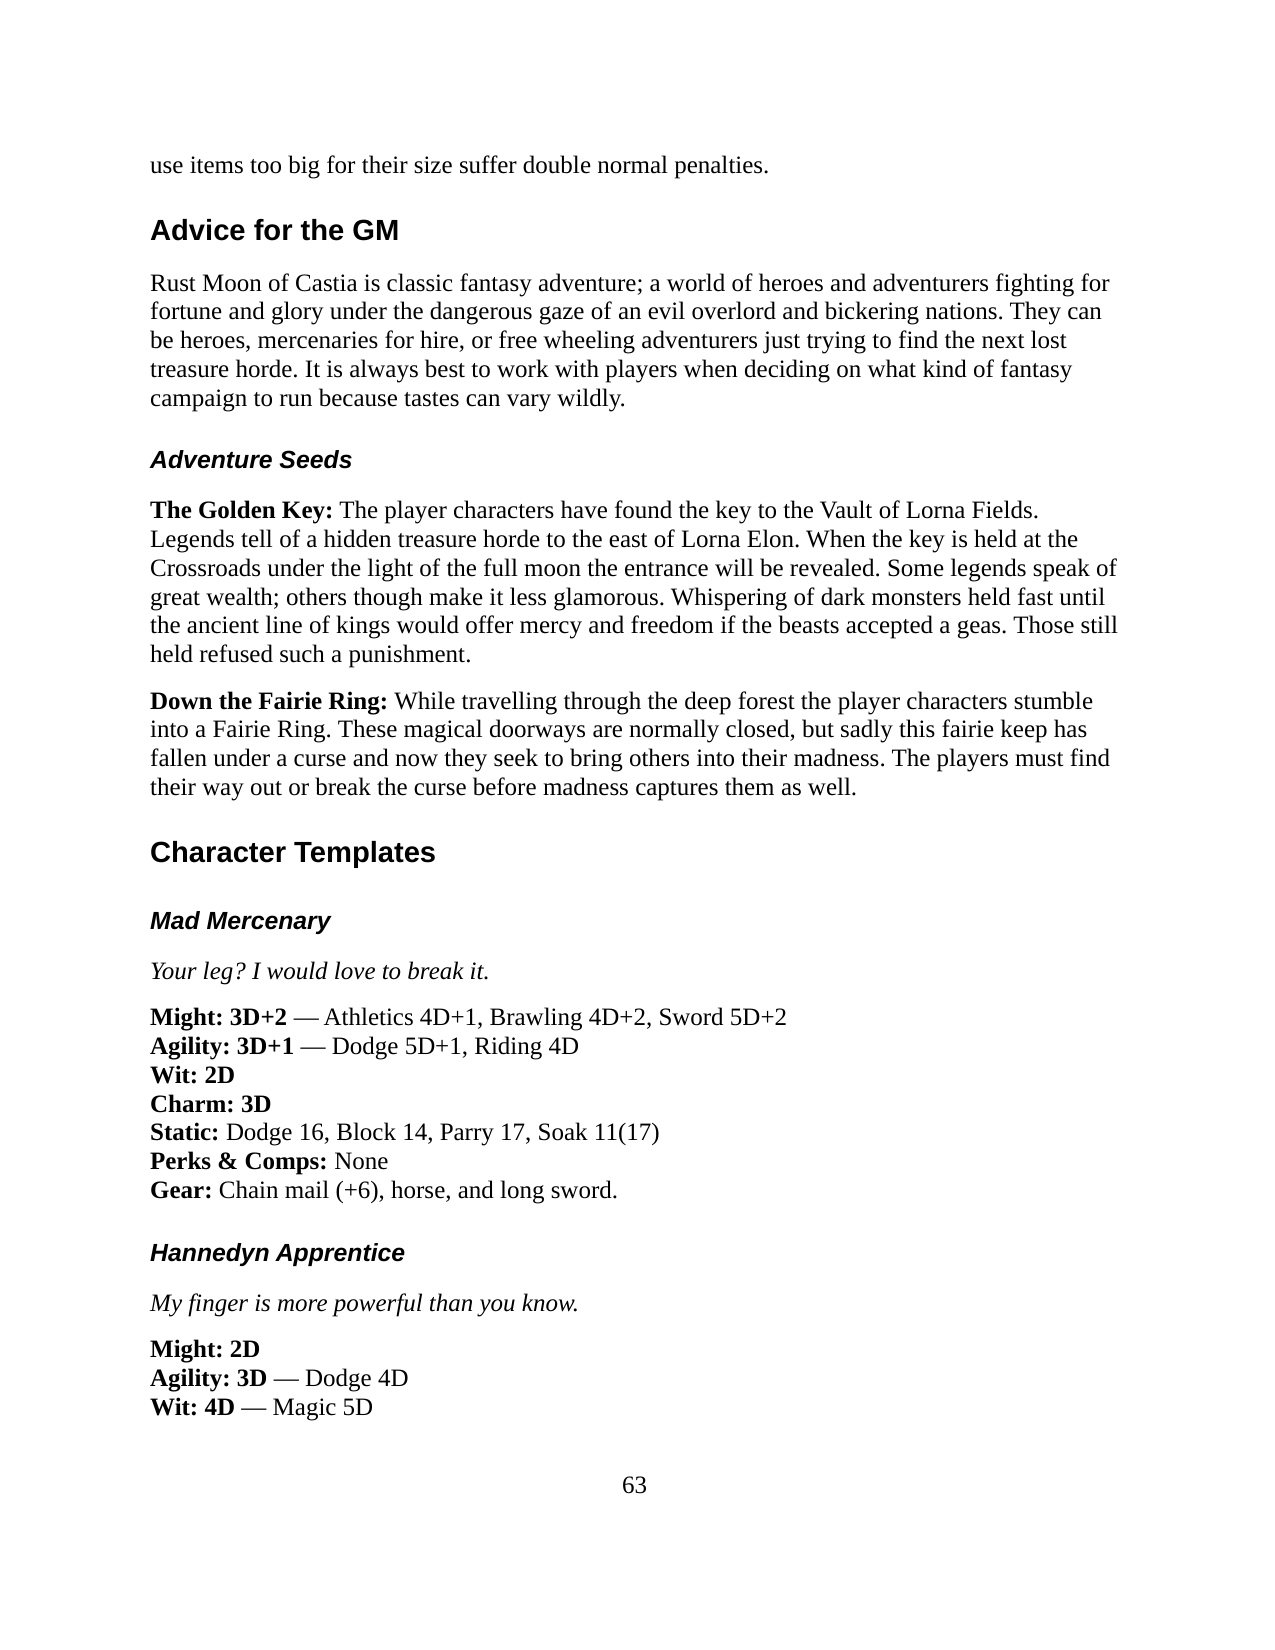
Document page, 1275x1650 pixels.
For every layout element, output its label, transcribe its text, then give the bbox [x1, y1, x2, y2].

text Rust Moon of Castia is classic fantasy adventure; a world of heroes and adventurers fighting for fortune and glory under the dangerous gaze of an evil overlord and bickering nations. They can be heroes, mercenaries for hire, or free wheeling adventurers just trying to find the next lost treasure horde. It is always best to work with players when deciding on what kind of fantasy campaign to run because tastes can vary wildly. [150, 268, 1125, 411]
text Might: 2D Agility: 3D — Dodge 4D Wit: 4D — Magic 5D [150, 1334, 1125, 1421]
subtitle Character Templates [150, 835, 1125, 868]
text The Golden Key: The player characters have found the key to the Vault of Lorna Fields. Legends tell of a hidden treasure horde to the east of Lorna Elon. When the key is held at the Crossroads under the light of the full moon the entrance will be revealed. Some legends speak of great wealth; others though make it less glamorous. Whispering of dark monsters held fast until the ancient line of kings would offer mercy and freedom if the beasts accepted a geas. Those still held refused such a punishment. [150, 495, 1125, 668]
text My finger is more powerful than you know. [150, 1288, 1125, 1316]
text use items too big for their size suffer double normal penalties. [150, 150, 1125, 179]
text Might: 3D+2 — Athletics 4D+1, Brawling 4D+2, Sword 5D+2 Agility: 3D+1 — Dodge 5D+1, Riding 4D Wit: 2D Charm: 3D Static: Dodge 16, Block 14, Parry 17, Soak 11(17) Perks & Comps: None Gear: Chain mail (+6), horse, and long sword. [150, 1002, 1125, 1204]
subtitle Adventure Seeds [150, 445, 1125, 474]
subtitle Hannedyn Apprentice [150, 1238, 1125, 1266]
subtitle Mad Mercenary [150, 906, 1125, 934]
text Your leg? I would love to break it. [150, 956, 1125, 984]
text Down the Fairie Ring: While travelling through the deep forest the player characters stumble into a Fairie Ring. These magical doorways are normally closed, but sadly this fairie keep has fallen under a curse and now they seek to bring others into their madness. The players must find their way out or break the curse before madness captures them as well. [150, 686, 1125, 801]
subtitle Advice for the GM [150, 213, 1125, 246]
